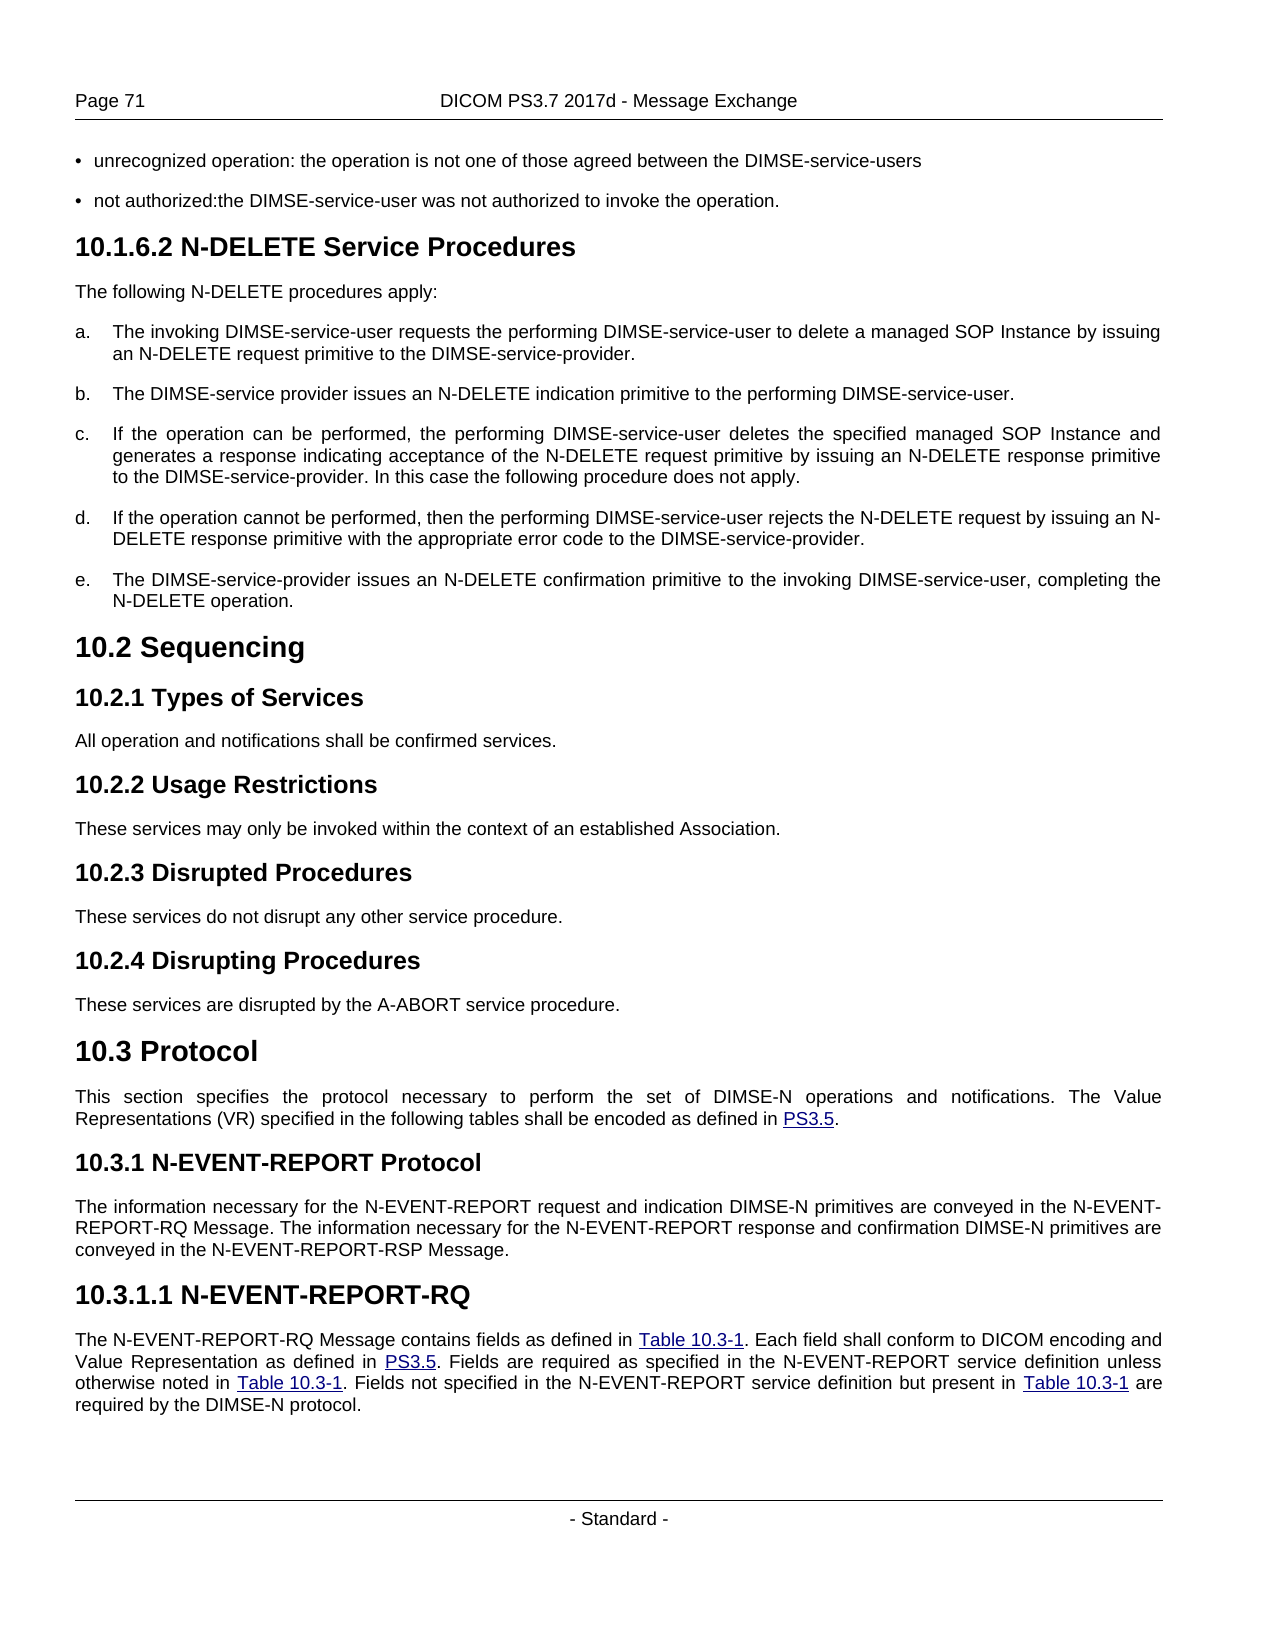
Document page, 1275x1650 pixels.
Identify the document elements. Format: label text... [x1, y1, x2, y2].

list The invoking DIMSE-service-user requests the performing DIMSE-service-user to delete a managed SOP Instance by issuing an N-DELETE request primitive to the DIMSE-service-provider. [75, 321, 1162, 364]
text 10.2.3 Disrupted Procedures [75, 858, 1162, 887]
text 10.2.2 Usage Restrictions [75, 770, 1162, 799]
text These services are disrupted by the A-ABORT service procedure. [75, 993, 1162, 1015]
text 10.3.1.1 N-EVENT-REPORT-RQ [75, 1279, 1162, 1310]
text 10.1.6.2 N-DELETE Service Procedures [75, 231, 1162, 262]
text 10.2.4 Disrupting Procedures [75, 946, 1162, 975]
list The DIMSE-service provider issues an N-DELETE indication primitive to the performing DIMSE-service-user. [75, 383, 1162, 404]
text 10.2.1 Types of Services [75, 683, 1162, 711]
text The following N-DELETE procedures apply: [75, 281, 1162, 302]
list not authorized:the DIMSE-service-user was not authorized to invoke the operation. [75, 190, 1162, 212]
text All operation and notifications shall be confirmed services. [75, 730, 1162, 752]
text 10.3.1 N-EVENT-REPORT Protocol [75, 1148, 1162, 1177]
text These services may only be invoked within the context of an established Association. [75, 818, 1162, 839]
list If the operation cannot be performed, then the performing DIMSE-service-user rejects the N-DELETE request by issuing an N-DELETE response primitive with the appropriate error code to the DIMSE-service-provider. [75, 507, 1162, 550]
list If the operation can be performed, the performing DIMSE-service-user deletes the specified managed SOP Instance and generates a response indicating acceptance of the N-DELETE request primitive by issuing an N-DELETE response primitive to the DIMSE-service-provider. In this case the following procedure does not apply. [75, 423, 1162, 488]
text This section specifies the protocol necessary to perform the set of DIMSE-N operations and notifications. The Value Representations (VR) specified in the following tables shall be encoded as defined in PS3.5. [75, 1086, 1162, 1129]
text 10.2 Sequencing [75, 630, 1162, 664]
text The information necessary for the N-EVENT-REPORT request and indication DIMSE-N primitives are conveyed in the N-EVENT-REPORT-RQ Message. The information necessary for the N-EVENT-REPORT response and confirmation DIMSE-N primitives are conveyed in the N-EVENT-REPORT-RSP Message. [75, 1196, 1162, 1260]
list The DIMSE-service-provider issues an N-DELETE confirmation primitive to the invoking DIMSE-service-user, completing the N-DELETE operation. [75, 568, 1162, 612]
list unrecognized operation: the operation is not one of those agreed between the DIMSE-service-users [75, 150, 1162, 172]
text These services do not disrupt any other service procedure. [75, 906, 1162, 927]
text 10.3 Protocol [75, 1034, 1162, 1067]
text The N-EVENT-REPORT-RQ Message contains fields as defined in Table 10.3-1. Each field shall conform to DICOM encoding and Value Representation as defined in PS3.5. Fields are required as specified in the N-EVENT-REPORT service definition unless otherwise noted in Table 10.3-1. Fields not specified in the N-EVENT-REPORT service definition but present in Table 10.3-1 are required by the DIMSE-N protocol. [75, 1329, 1162, 1415]
